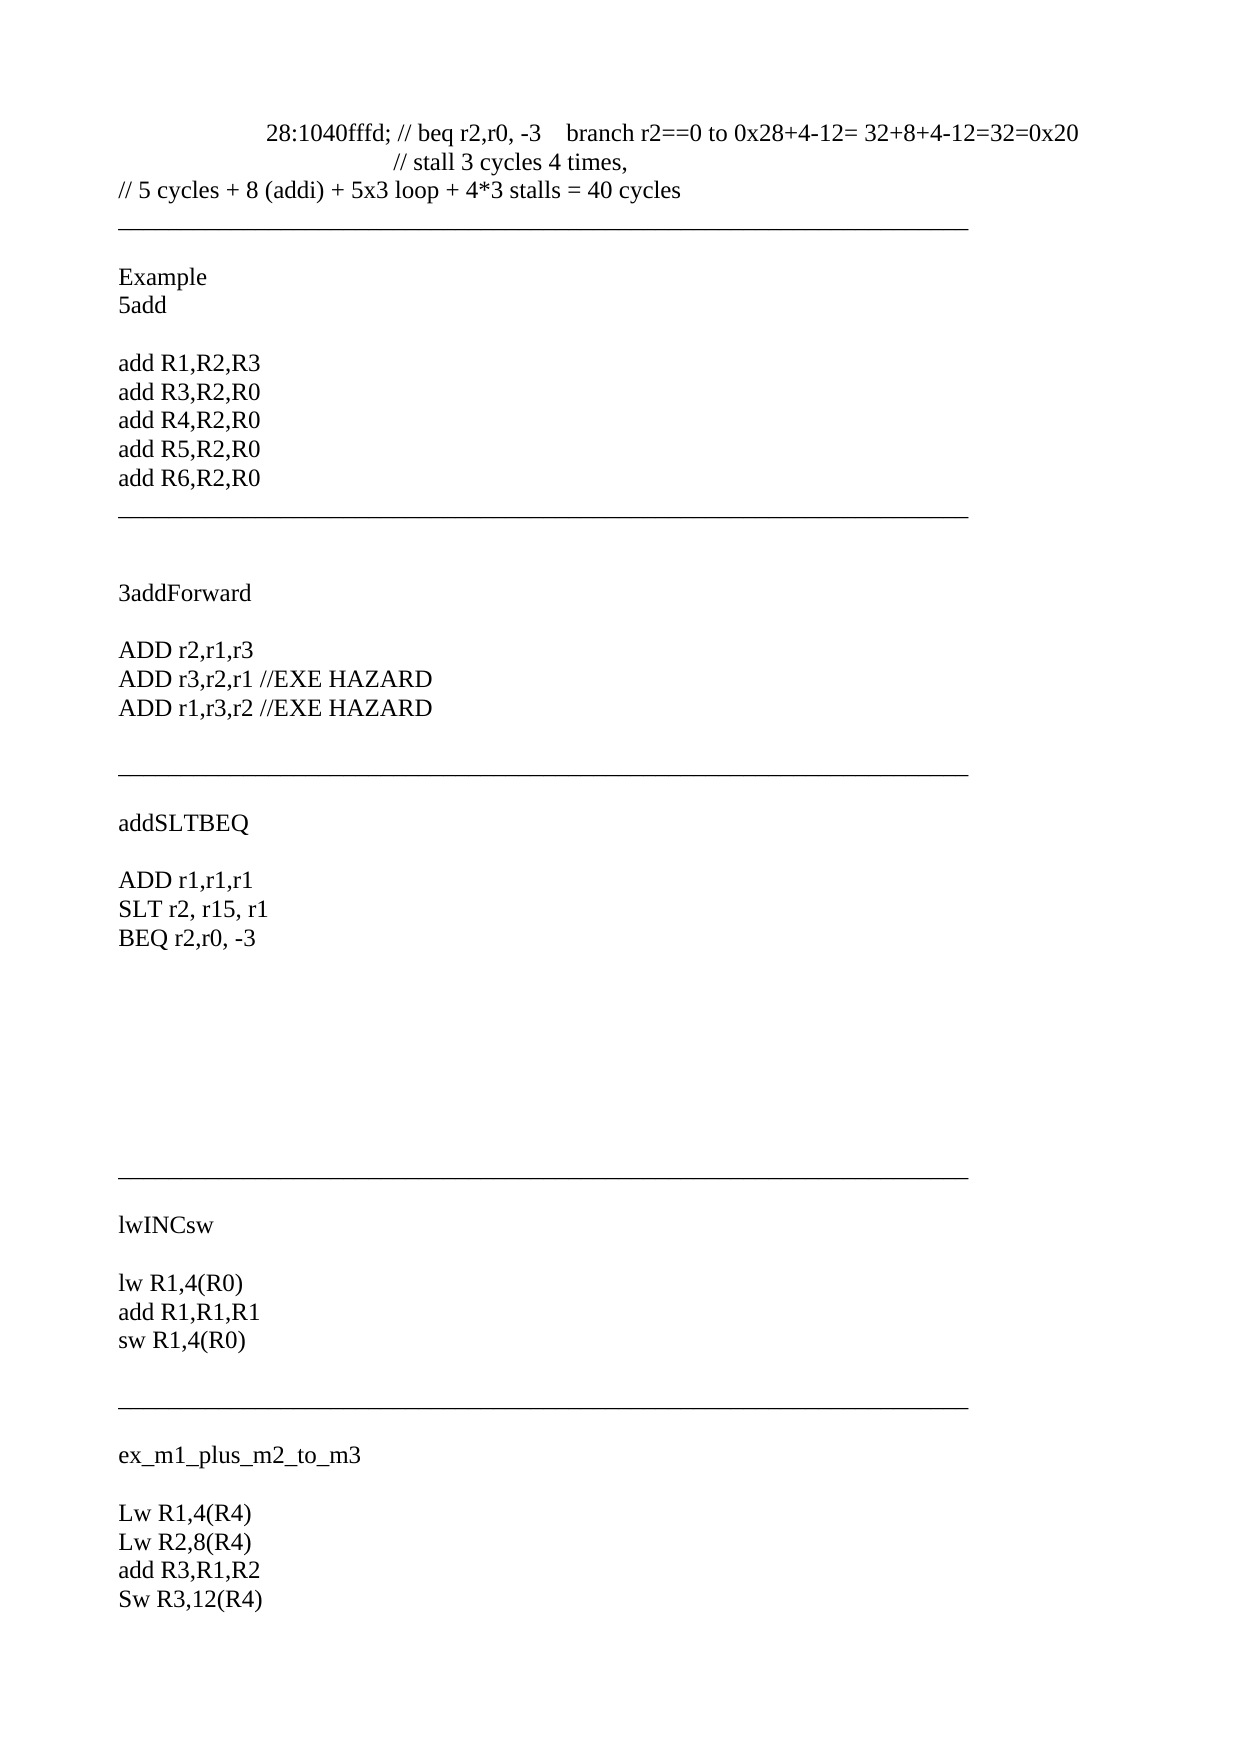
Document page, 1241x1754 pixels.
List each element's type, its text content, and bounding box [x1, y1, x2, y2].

text add R4,R2,R0 [118, 406, 1122, 434]
text 5add [118, 291, 1122, 319]
text ADD r1,r3,r2 //EXE HAZARD [118, 693, 1122, 722]
text // 5 cycles + 8 (addi) + 5x3 loop + 4*3 stalls = 40 cycles [118, 176, 1122, 204]
text add R3,R1,R2 [118, 1556, 1122, 1584]
text ex_m1_plus_m2_to_m3 [118, 1441, 1122, 1469]
text BEQ r2,r0, -3 [118, 923, 1122, 952]
text ____________________________________________________________________ [118, 1383, 1122, 1412]
text ADD r2,r1,r3 [118, 636, 1122, 664]
text add R1,R2,R3 [118, 348, 1122, 377]
text ____________________________________________________________________ [118, 751, 1122, 779]
text Lw R1,4(R4) [118, 1498, 1122, 1527]
text add R3,R2,R0 [118, 377, 1122, 406]
text addSLTBEQ [118, 808, 1122, 837]
text 3addForward [118, 578, 1122, 607]
text ____________________________________________________________________ [118, 1153, 1122, 1182]
text ____________________________________________________________________ [118, 492, 1122, 521]
text lwINCsw [118, 1211, 1122, 1239]
text ____________________________________________________________________ [118, 204, 1122, 233]
text add R6,R2,R0 [118, 463, 1122, 492]
text lw R1,4(R0) [118, 1268, 1122, 1297]
text Lw R2,8(R4) [118, 1527, 1122, 1556]
text add R1,R1,R1 [118, 1297, 1122, 1326]
text sw R1,4(R0) [118, 1326, 1122, 1354]
text // stall 3 cycles 4 times, [118, 147, 1122, 176]
text ADD r3,r2,r1 //EXE HAZARD [118, 664, 1122, 693]
text Sw R3,12(R4) [118, 1584, 1122, 1613]
text ADD r1,r1,r1 [118, 866, 1122, 894]
text SLT r2, r15, r1 [118, 894, 1122, 923]
text 28:1040fffd; // beq r2,r0, -3 branch r2==0 to 0x28+4-12= 32+8+4-12=32=0x20 [118, 118, 1122, 147]
text Example [118, 262, 1122, 291]
text add R5,R2,R0 [118, 434, 1122, 463]
